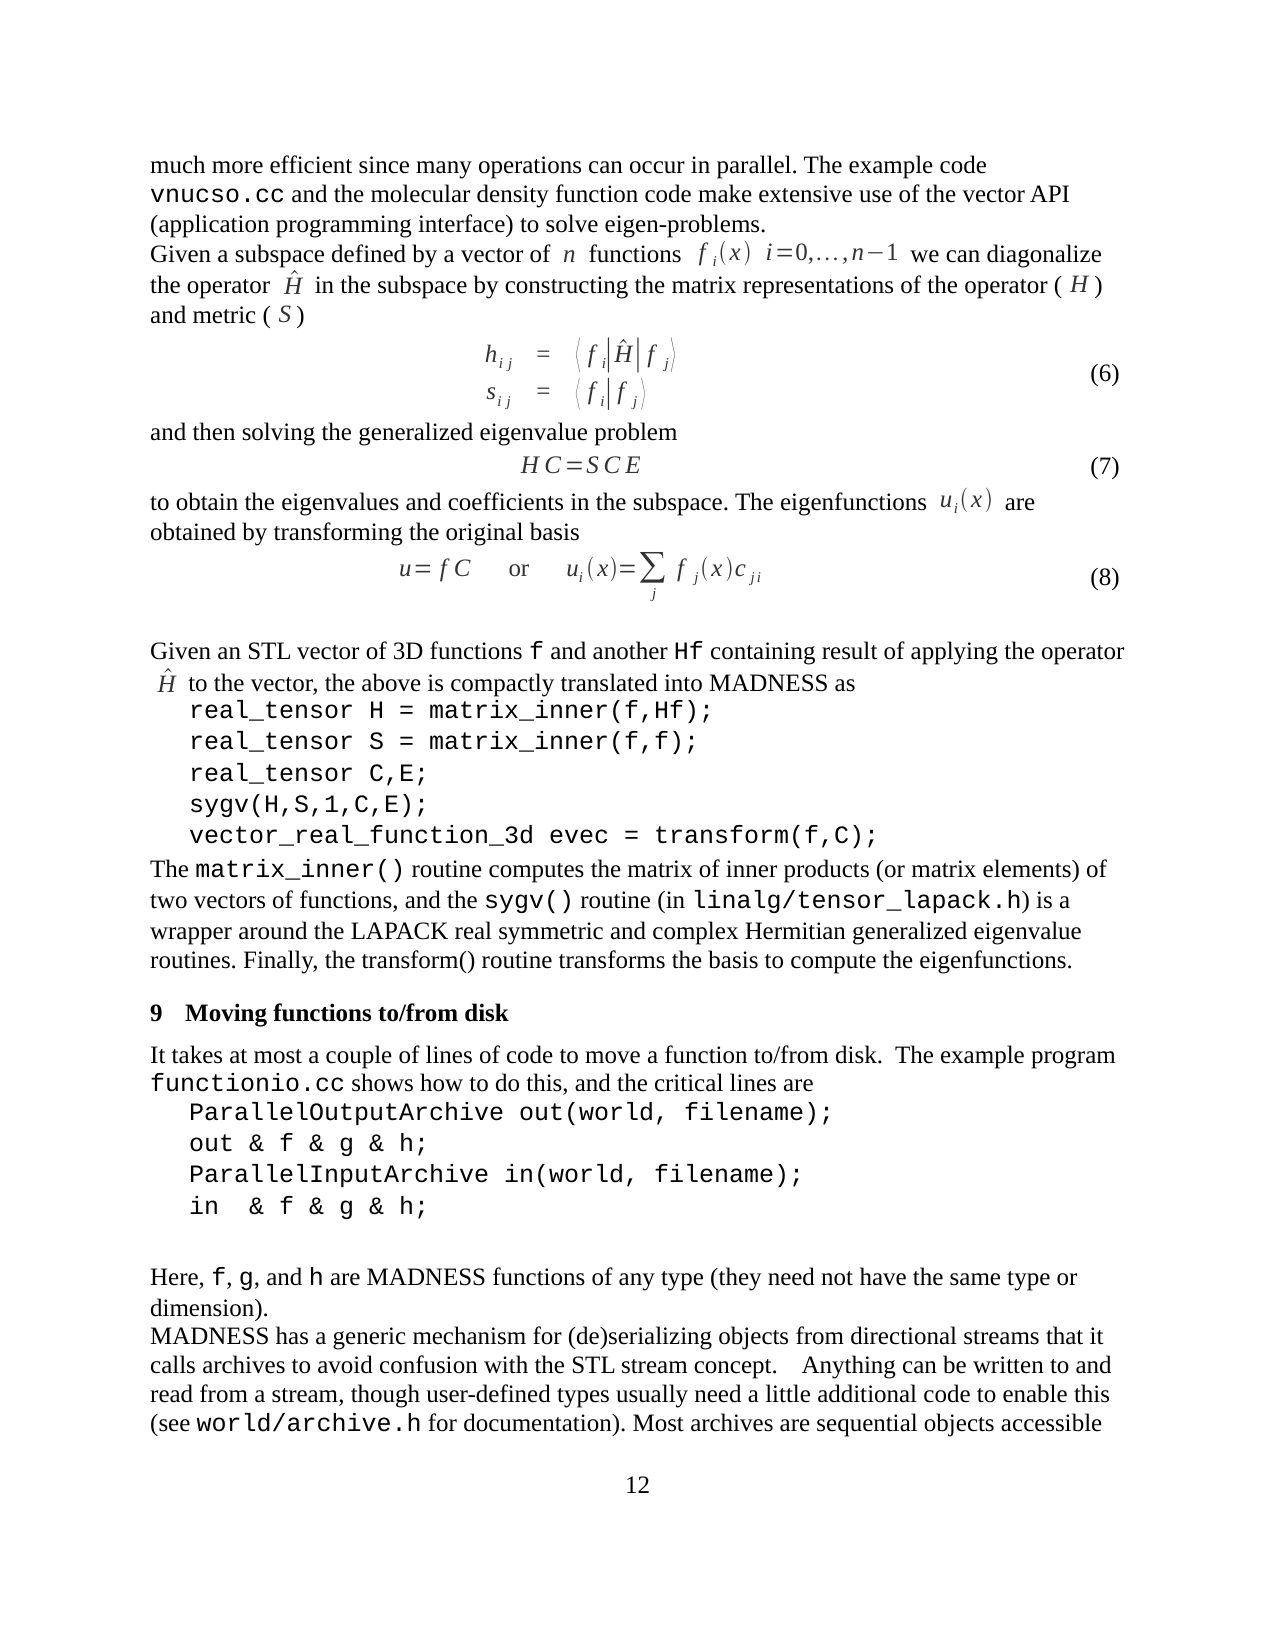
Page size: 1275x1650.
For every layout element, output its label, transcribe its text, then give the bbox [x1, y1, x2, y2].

text to obtain the eigenvalues and coefficients in the subspace. The eigenfunctions are obtained by transforming the original basis [150, 486, 1125, 546]
text Given an STL vector of 3D functions f and another Hf containing result of applying the operator to the vector, the above is compactly translated into MADNESS as [150, 636, 1125, 698]
table_header (8) [1017, 546, 1125, 608]
text ParallelOutputArchive out(world, filename); [189, 1099, 1125, 1128]
table_header [150, 329, 1017, 417]
table_header (7) [1017, 445, 1125, 486]
text Given a subspace defined by a vector of functions we can diagonalize the operator in the subspace by constructing the matrix representations of the operator () and metric () [150, 238, 1125, 329]
text vector_real_function_3d evec = transform(f,C); [189, 823, 1125, 851]
table_header [150, 546, 1017, 608]
text Here, f, g, and h are MADNESS functions of any type (they need not have the same type or dimension). [150, 1262, 1125, 1321]
table_header [150, 445, 1017, 486]
text It takes at most a couple of lines of code to move a function to/from disk. The example program functionio.cc shows how to do this, and the critical lines are [150, 1040, 1125, 1099]
text in & f & g & h; [189, 1193, 1125, 1222]
text real_tensor S = matrix_inner(f,f); [189, 729, 1125, 757]
text real_tensor C,E; [189, 760, 1125, 789]
text The matrix_inner() routine computes the matrix of inner products (or matrix elements) of two vectors of functions, and the sygv() routine (in linalg/tensor_lapack.h) is a wrapper around the LAPACK real symmetric and complex Hermitian generalized eigenvalue routines. Finally, the transform() routine transforms the basis to compute the eigenfunctions. [150, 854, 1125, 973]
text and then solving the generalized eigenvalue problem [150, 417, 1125, 445]
text out & f & g & h; [189, 1131, 1125, 1159]
text ParallelInputArchive in(world, filename); [189, 1162, 1125, 1190]
subtitle Moving functions to/from disk [150, 998, 1125, 1027]
text sygv(H,S,1,C,E); [189, 792, 1125, 820]
text much more efficient since many operations can occur in parallel. The example code vnucso.cc and the molecular density function code make extensive use of the vector API (application programming interface) to solve eigen-problems. [150, 150, 1125, 238]
text real_tensor H = matrix_inner(f,Hf); [189, 698, 1125, 726]
text MADNESS has a generic mechanism for (de)serializing objects from directional streams that it calls archives to avoid confusion with the STL stream concept. Anything can be written to and read from a stream, though user-defined types usually need a little additional code to enable this (see world/archive.h for documentation). Most archives are sequential objects accessible [150, 1321, 1125, 1438]
table_header (6) [1017, 329, 1125, 417]
